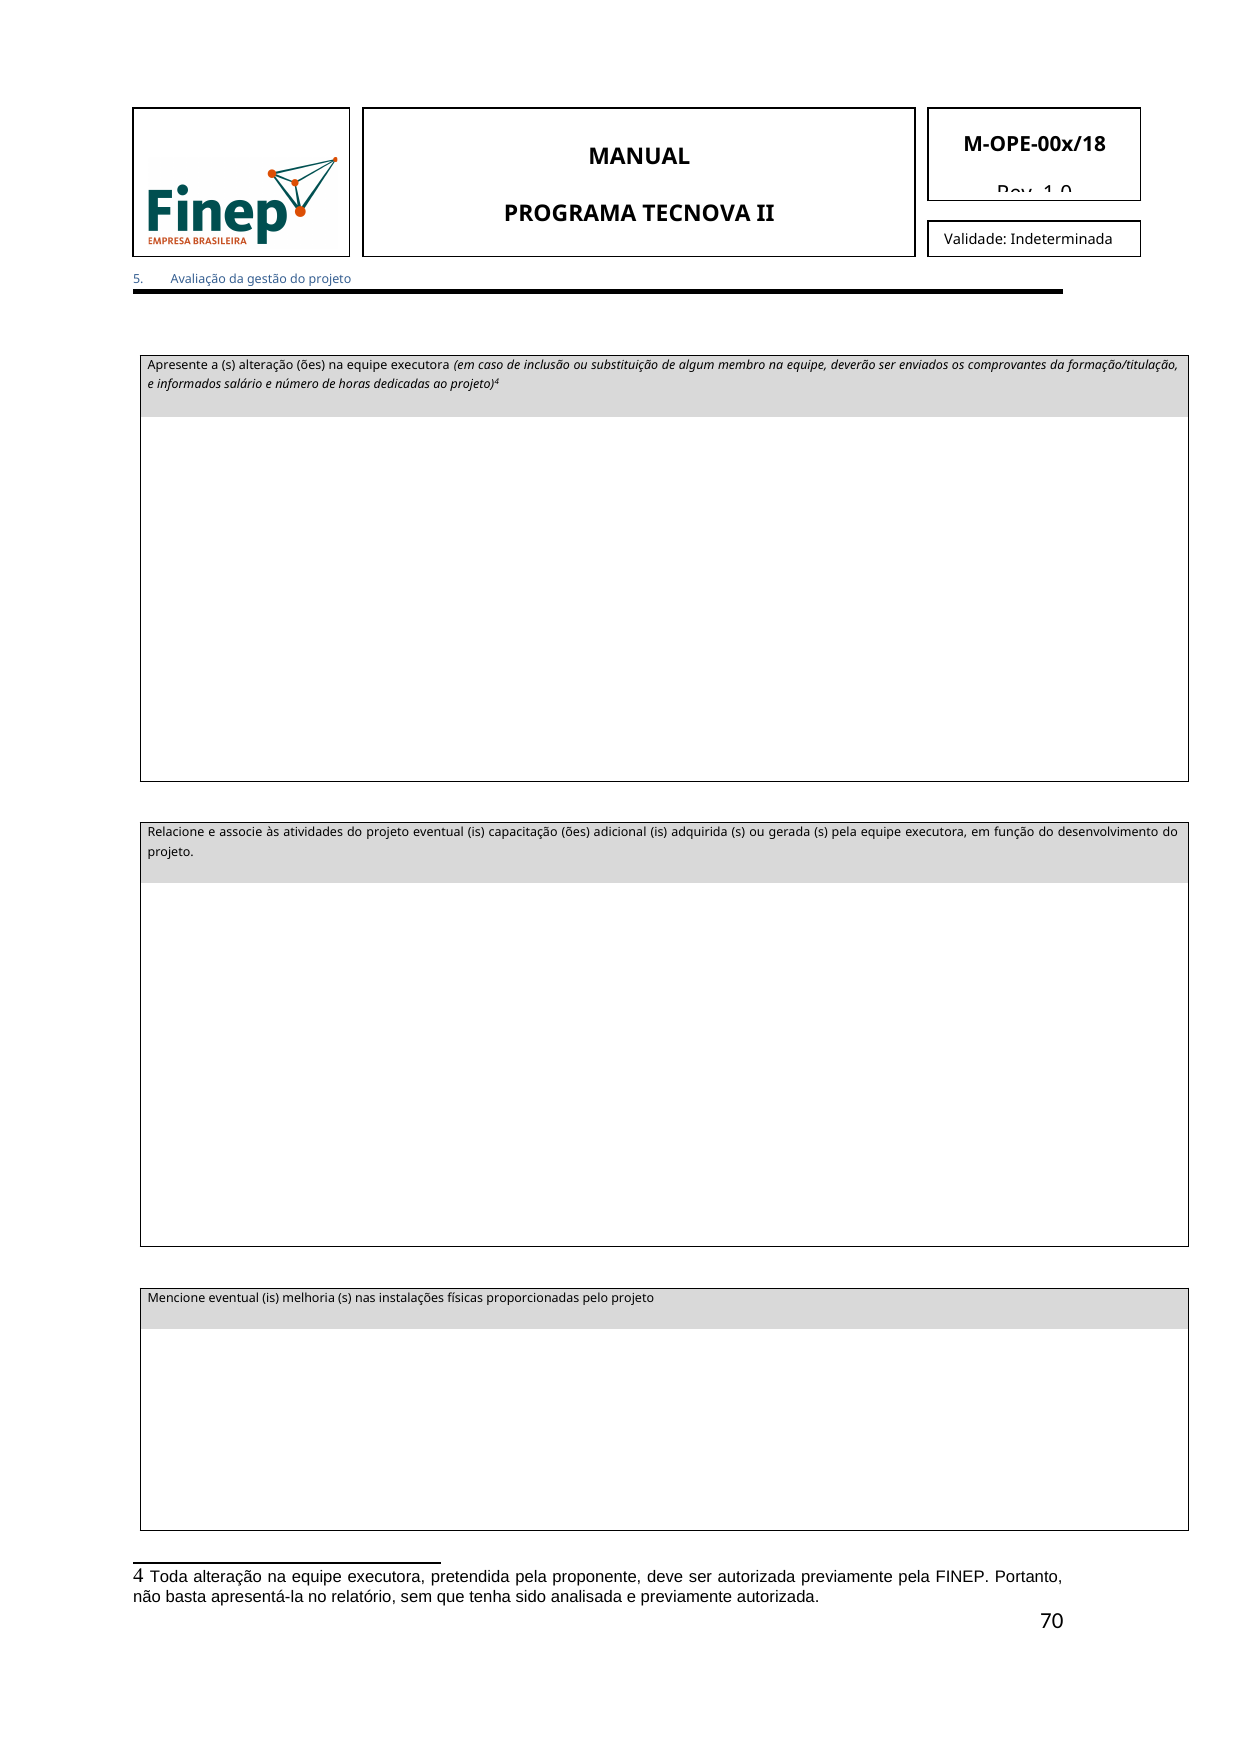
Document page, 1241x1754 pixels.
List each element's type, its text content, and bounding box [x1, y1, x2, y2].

table_header Relacione e associe às atividades do projeto eventual (is) capacitação (ões) adicional (is) adquirida (s) ou gerada (s) pela equipe executora, em função do desenvolvimento do projeto. [141, 823, 1188, 883]
table_cell [141, 418, 1188, 781]
table_header Mencione eventual (is) melhoria (s) nas instalações físicas proporcionadas pelo projeto [141, 1289, 1188, 1329]
table_cell [141, 883, 1188, 1246]
list Avaliação da gestão do projeto [133, 270, 1063, 289]
table_cell [141, 1329, 1188, 1530]
table_header Apresente a (s) alteração (ões) na equipe executora (em caso de inclusão ou substituição de algum membro na equipe, deverão ser enviados os comprovantes da formação/titulação, e informados salário e número de horas dedicadas ao projeto) [141, 356, 1188, 417]
